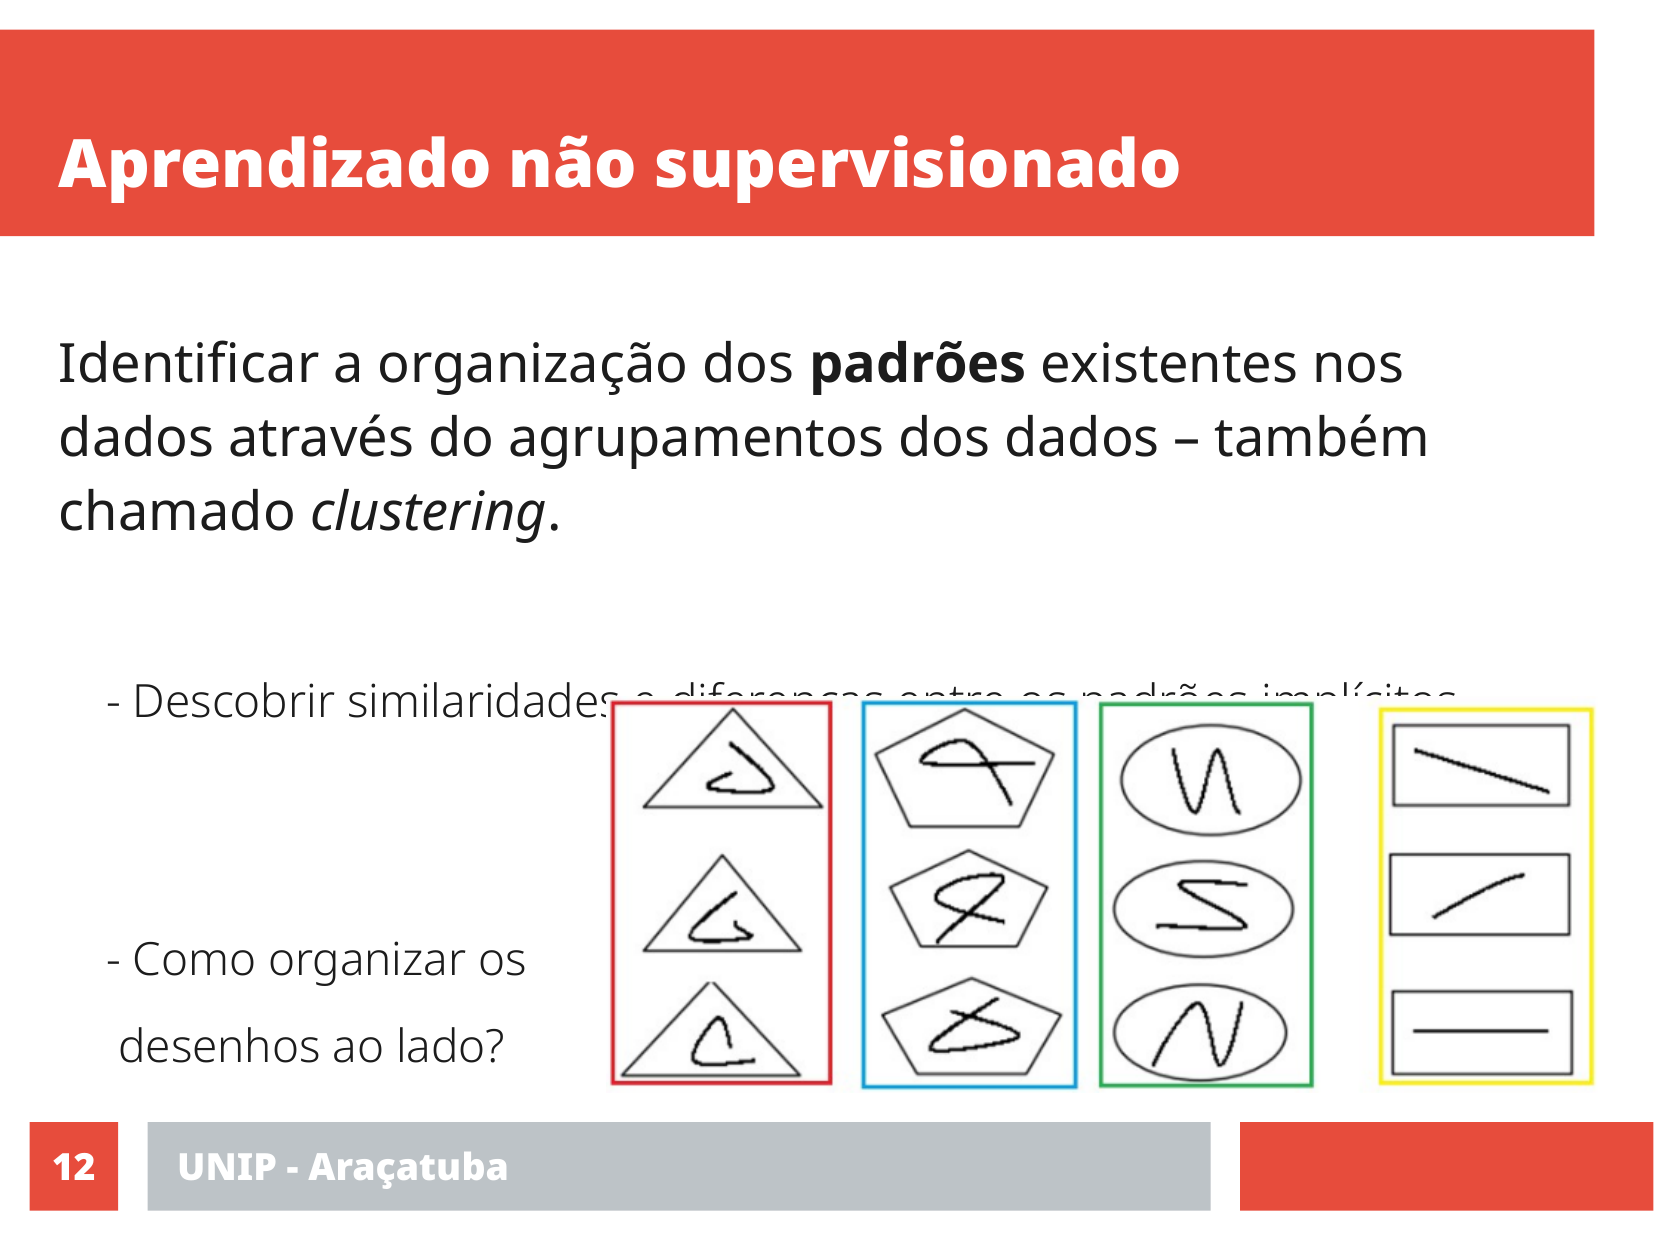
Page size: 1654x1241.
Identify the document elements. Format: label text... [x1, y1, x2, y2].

title Aprendizado não supervisionado [59, 59, 1595, 207]
list Identificar a organização dos padrões existentes nos dados através do agrupamentos dos dados – também chamado clustering. - Descobrir similaridades e diferenças entre os padrões implícitos. - Como organizar os desenhos ao lado? [59, 324, 1565, 1093]
picture [606, 696, 1606, 1093]
